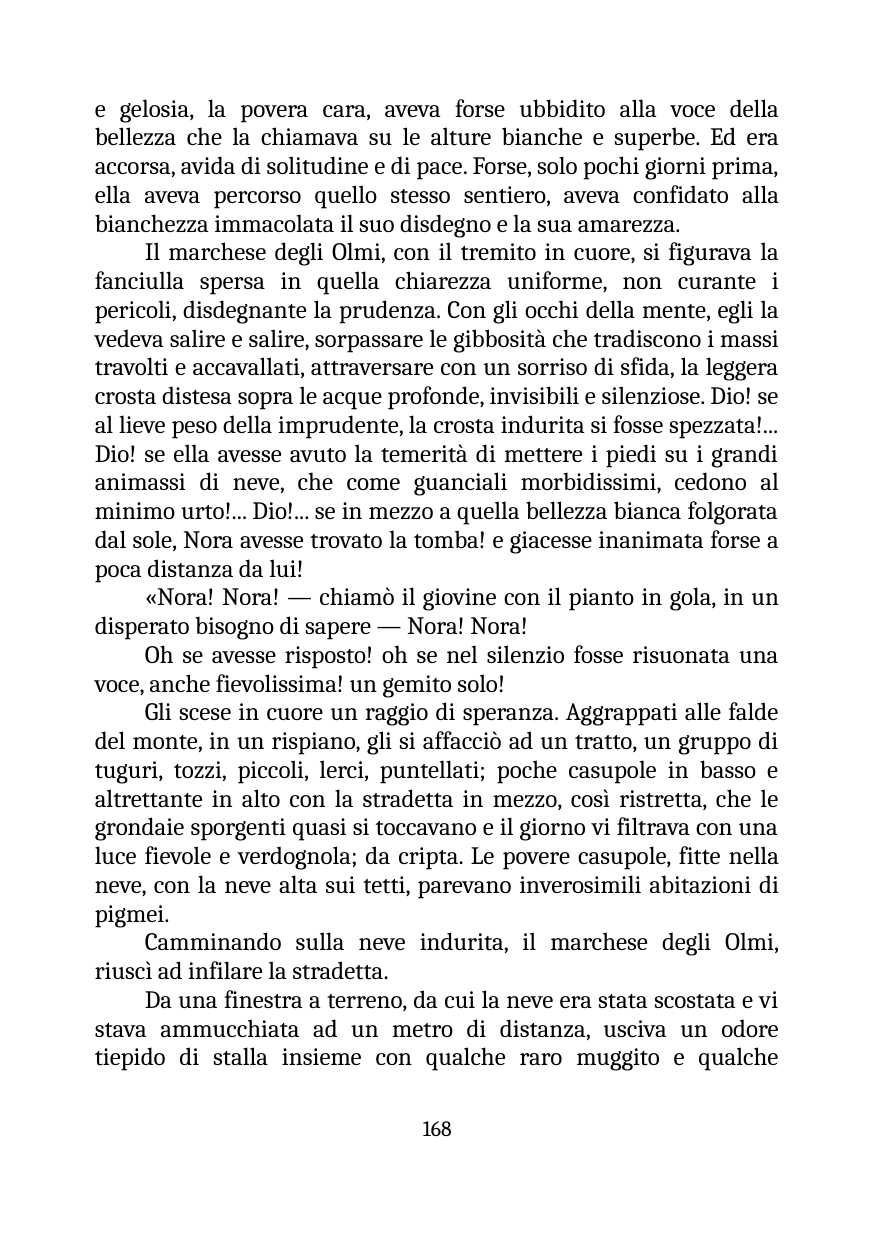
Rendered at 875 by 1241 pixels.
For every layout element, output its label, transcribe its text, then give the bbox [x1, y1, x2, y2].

text Gli scese in cuore un raggio di speranza. Aggrappati alle falde del monte, in un rispiano, gli si affacciò ad un tratto, un gruppo di tuguri, tozzi, piccoli, lerci, puntellati; poche casupole in basso e altrettante in alto con la stradetta in mezzo, così ristretta, che le grondaie sporgenti quasi si toccavano e il giorno vi filtrava con una luce fievole e verdognola; da cripta. Le povere casupole, fitte nella neve, con la neve alta sui tetti, parevano inverosimili abitazioni di pigmei. [94, 698, 779, 928]
text Camminando sulla neve indurita, il marchese degli Olmi, riuscì ad infilare la stradetta. [94, 928, 779, 986]
text Il marchese degli Olmi, con il tremito in cuore, si figurava la fanciulla spersa in quella chiarezza uniforme, non curante i pericoli, disdegnante la prudenza. Con gli occhi della mente, egli la vedeva salire e salire, sorpassare le gibbosità che tradiscono i massi travolti e accavallati, attraversare con un sorriso di sfida, la leggera crosta distesa sopra le acque profonde, invisibili e silenziose. Dio! se al lieve peso della imprudente, la crosta indurita si fosse spezzata!... Dio! se ella avesse avuto la temerità di mettere i piedi su i grandi animassi di neve, che come guanciali morbidissimi, cedono al minimo urto!... Dio!... se in mezzo a quella bellezza bianca folgorata dal sole, Nora avesse trovato la tomba! e giacesse inanimata forse a poca distanza da lui! [94, 238, 779, 583]
text «Nora! Nora! — chiamò il giovine con il pianto in gola, in un disperato bisogno di sapere — Nora! Nora! [94, 583, 779, 641]
text Oh se avesse risposto! oh se nel silenzio fosse risuonata una voce, anche fievolissima! un gemito solo! [94, 641, 779, 698]
text Da una finestra a terreno, da cui la neve era stata scostata e vi stava ammucchiata ad un metro di distanza, usciva un odore tiepido di stalla insieme con qualche raro muggito e qualche [94, 986, 779, 1072]
text e gelosia, la povera cara, aveva forse ubbidito alla voce della bellezza che la chiamava su le alture bianche e superbe. Ed era accorsa, avida di solitudine e di pace. Forse, solo pochi giorni prima, ella aveva percorso quello stesso sentiero, aveva confidato alla bianchezza immacolata il suo disdegno e la sua amarezza. [94, 94, 779, 238]
